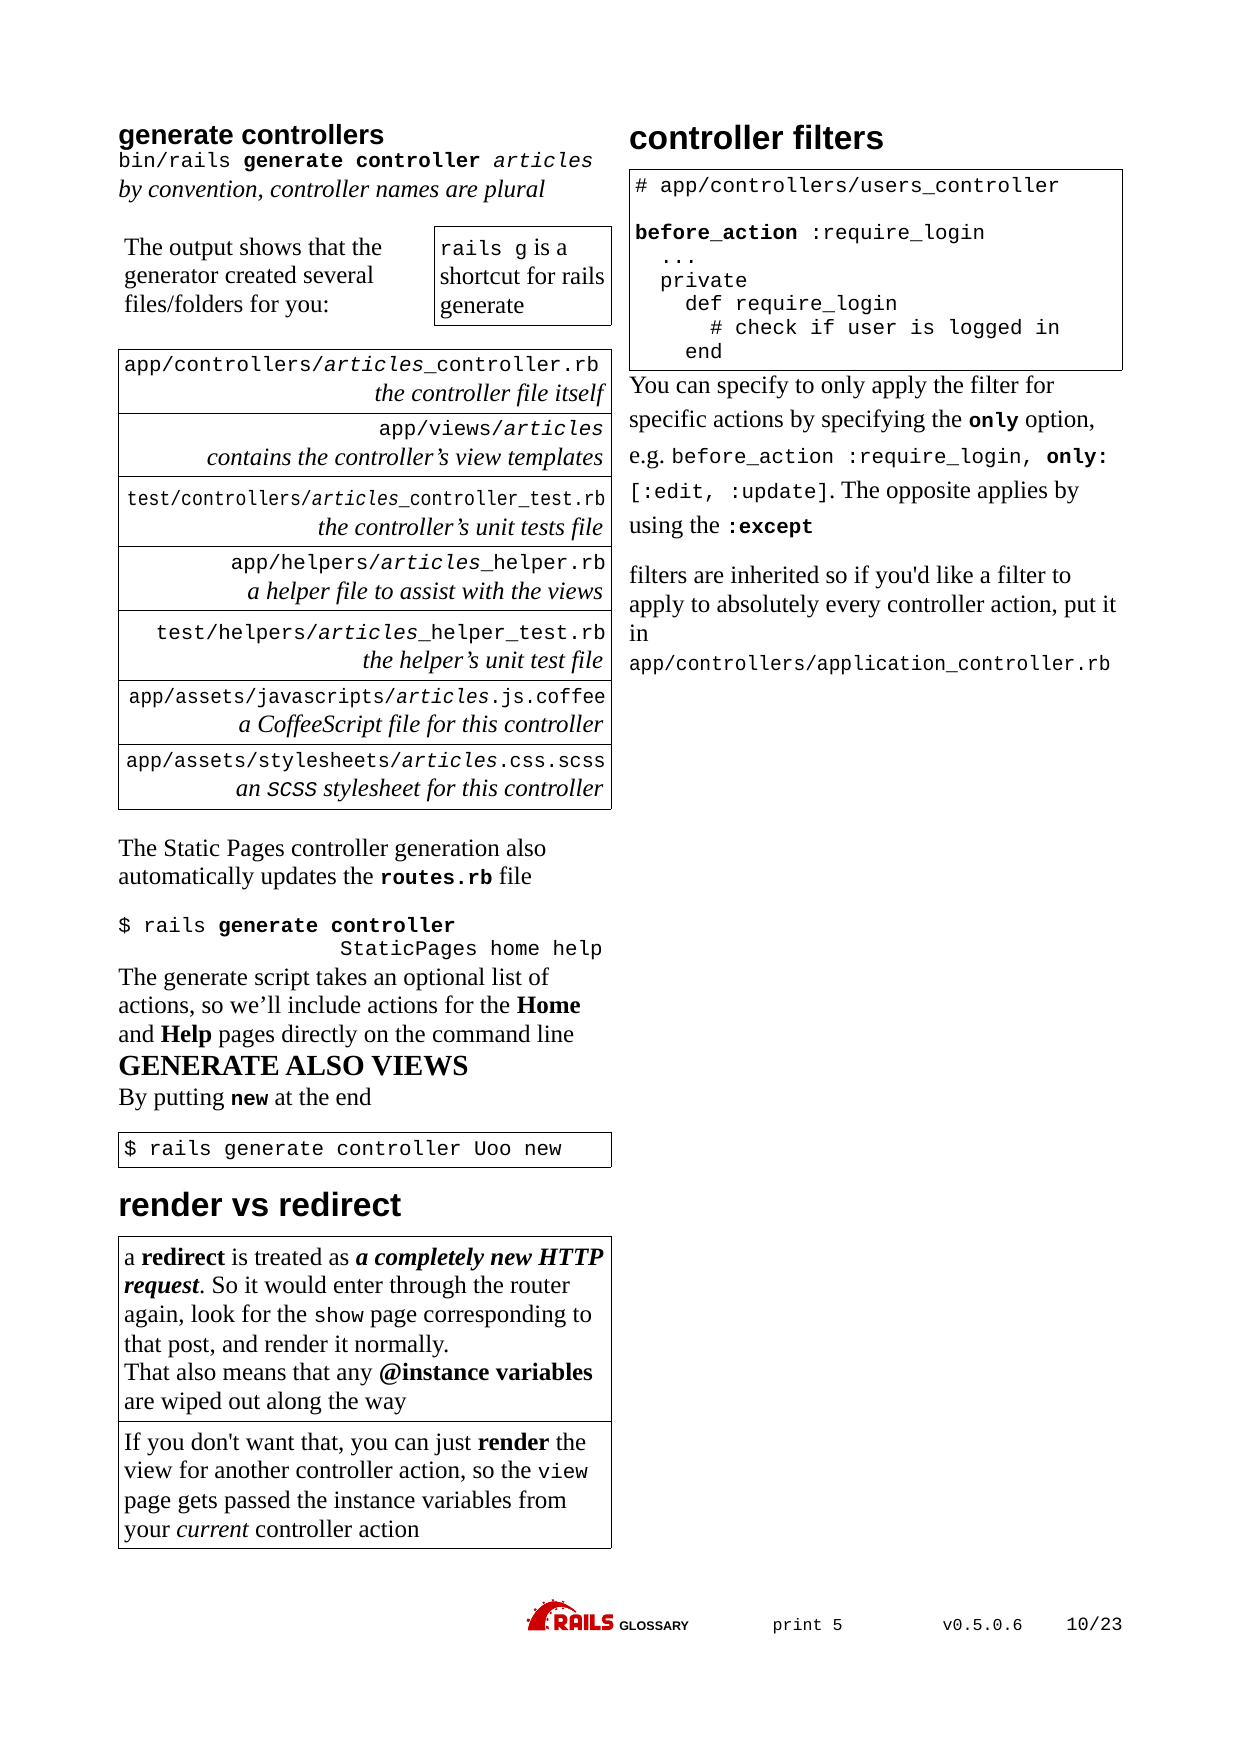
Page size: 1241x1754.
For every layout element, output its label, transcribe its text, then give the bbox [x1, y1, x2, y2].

text StaticPages home help [118, 938, 611, 962]
table_cell If you don't want that, you can just render the view for another controller action, so the view page gets passed the instance variables from your current controller action [119, 1422, 611, 1548]
text filters are inherited so if you'd like a filter to apply to absolutely every controller action, put it in app/controllers/application_controller.rb [629, 561, 1122, 676]
subtitle generate controllers [118, 118, 611, 150]
text The Static Pages controller generation also automatically updates the routes.rb file [118, 833, 611, 891]
text GENERATE ALSO VIEWS [118, 1048, 611, 1082]
table_cell app/helpers/articles_helper.rb a helper file to assist with the views [119, 547, 611, 610]
table_cell test/helpers/articles_helper_test.rb the helper’s unit test file [119, 611, 611, 680]
table_header rails g is a shortcut for rails generate [435, 227, 611, 325]
subtitle render vs redirect [118, 1185, 611, 1223]
text by convention, controller names are plural [118, 174, 611, 202]
text $ rails generate controller [118, 914, 611, 938]
subtitle controller filters [629, 118, 1122, 157]
table_header app/controllers/articles_controller.rb the controller file itself [119, 350, 611, 412]
text You can specify to only apply the filter for specific actions by specifying the only option, e.g. before_action :require_login, only: [:edit, :update]. The opposite applies by using the :except [629, 371, 1122, 540]
text The generate script takes an optional list of actions, so we’ll include actions for the Home and Help pages directly on the command line [118, 962, 611, 1048]
table_header The output shows that the generator created several files/folders for you: [118, 226, 434, 325]
table_header $ rails generate controller Uoo new [119, 1133, 611, 1167]
table_cell test/controllers/articles_controller_test.rb the controller’s unit tests file [119, 477, 611, 546]
table_header a redirect is treated as a completely new HTTP request. So it would enter through the router again, look for the show page corresponding to that post, and render it normally. That also means that any @instance variables are wiped out along the way [119, 1237, 611, 1421]
text By putting new at the end [118, 1082, 611, 1111]
table_header # app/controllers/users_controller before_action :require_login ... private def require_login # check if user is logged in end [630, 170, 1122, 370]
table_cell app/assets/stylesheets/articles.css.scss an SCSS stylesheet for this controller [119, 745, 611, 809]
text bin/rails generate controller articles [118, 150, 611, 174]
table_cell app/views/articles contains the controller’s view templates [119, 414, 611, 476]
table_cell app/assets/javascripts/articles.js.coffee a CoffeeScript file for this controller [119, 681, 611, 744]
